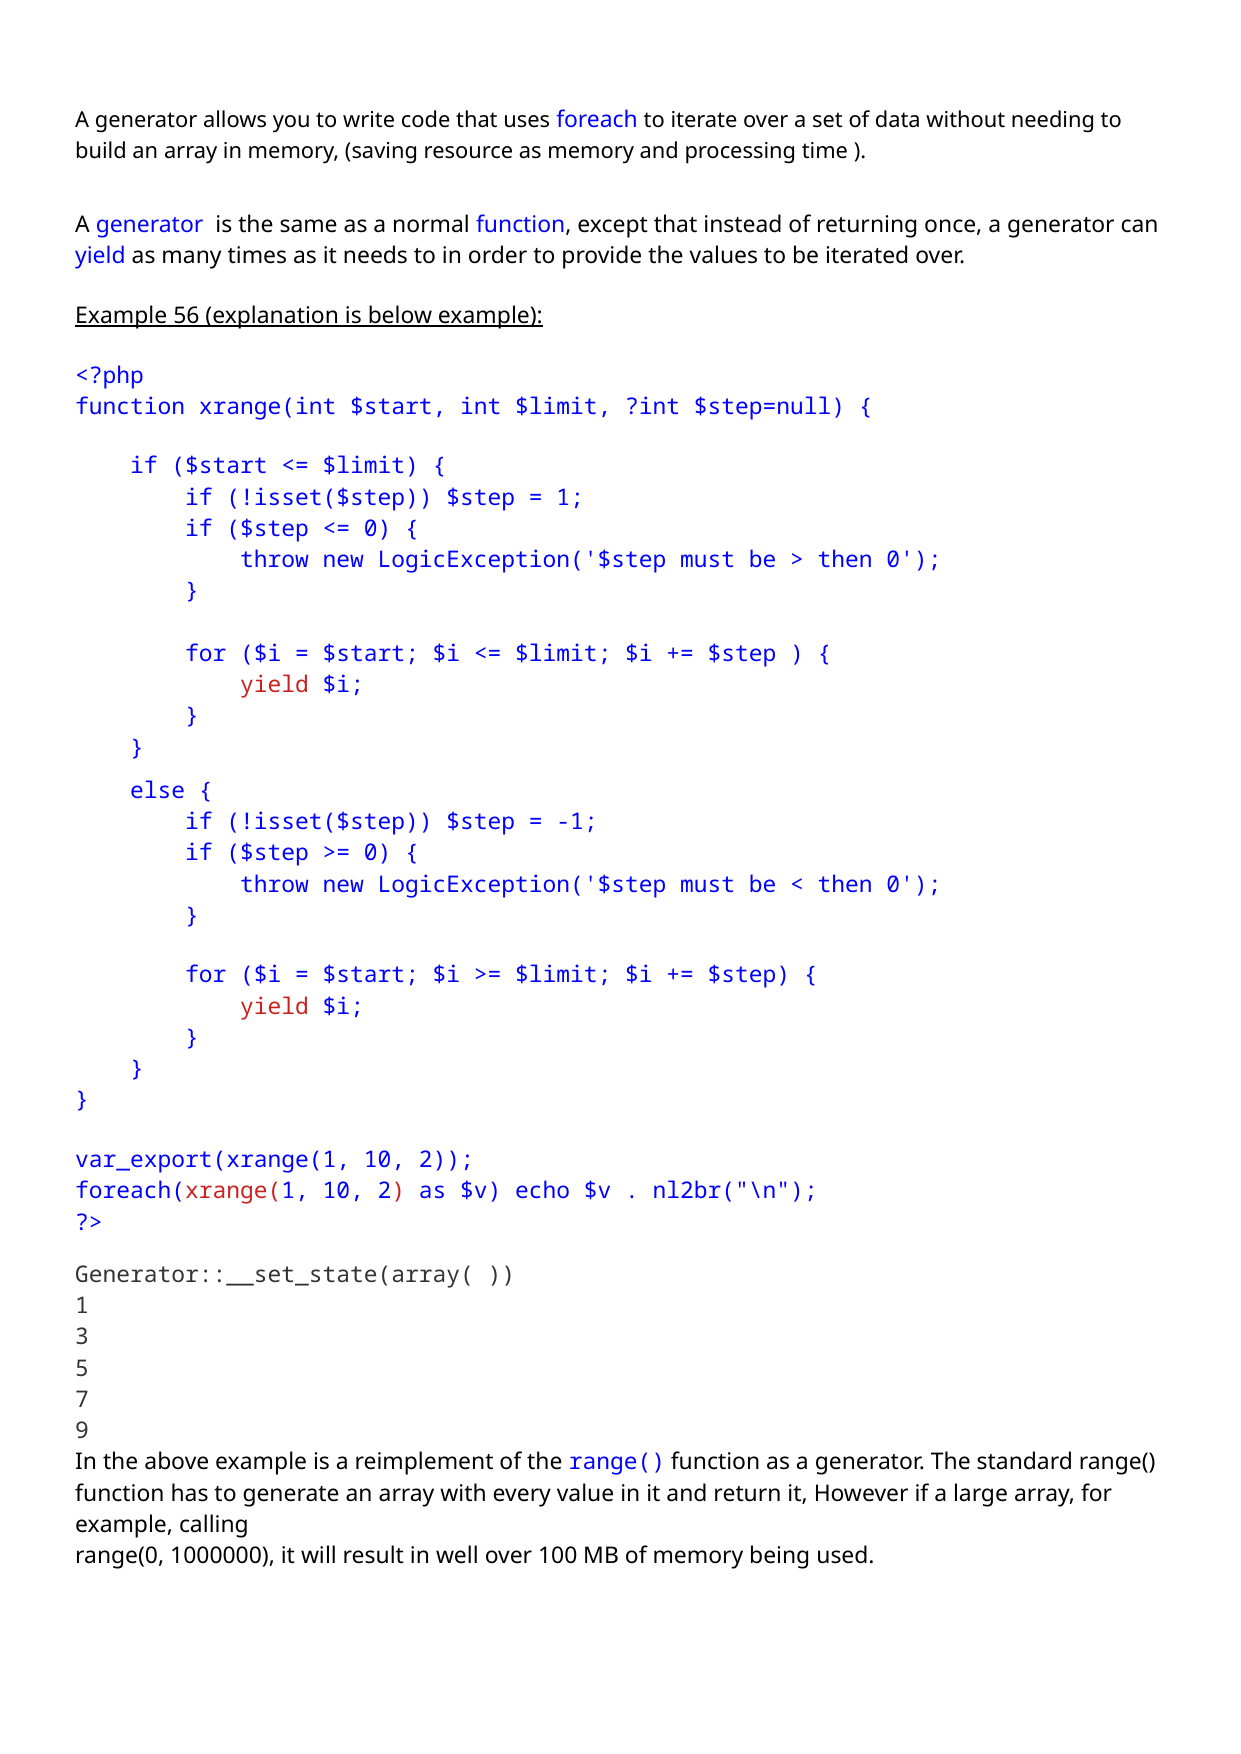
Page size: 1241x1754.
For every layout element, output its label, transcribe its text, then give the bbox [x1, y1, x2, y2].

text In the above example is a reimplement of the range() function as a generator. The standard range() function has to generate an array with every value in it and return it, However if a large array, for example, calling [75, 1445, 1166, 1539]
text } [75, 699, 1166, 731]
text if ($start <= $limit) { [75, 449, 1166, 481]
text } [75, 899, 1166, 930]
text A generator allows you to write code that uses foreach to iterate over a set of data without needing to build an array in memory, (saving resource as memory and processing time ). [75, 103, 1166, 164]
text if (!isset($step)) $step = -1; [75, 805, 1166, 836]
text var_export(xrange(1, 10, 2)); [75, 1143, 1166, 1174]
text } [75, 1083, 1166, 1115]
text } [75, 574, 1166, 606]
text Example 56 (explanation is below example): [75, 299, 1166, 330]
text yield $i; [75, 990, 1166, 1021]
text } [75, 1052, 1166, 1083]
text throw new LogicException('$step must be > then 0'); [75, 543, 1166, 574]
text 1 3 5 [75, 1289, 1166, 1383]
text for ($i = $start; $i >= $limit; $i += $step) { [75, 958, 1166, 990]
text range(0, 1000000), it will result in well over 100 MB of memory being used. [75, 1539, 1166, 1570]
text 7 [75, 1383, 1166, 1414]
text if ($step >= 0) { [75, 836, 1166, 868]
text <?php [75, 358, 1166, 390]
text yield $i; [75, 668, 1166, 699]
text if ($step <= 0) { [75, 512, 1166, 543]
text } [75, 1021, 1166, 1052]
text ?> [75, 1206, 1166, 1237]
text for ($i = $start; $i <= $limit; $i += $step ) { [75, 637, 1166, 668]
text Generator::__set_state(array( )) [75, 1258, 1166, 1289]
text function xrange(int $start, int $limit, ?int $step=null) { [75, 390, 1166, 421]
text throw new LogicException('$step must be < then 0'); [75, 868, 1166, 899]
text } [75, 731, 1166, 762]
text foreach(xrange(1, 10, 2) as $v) echo $v . nl2br("\n"); [75, 1174, 1166, 1206]
text 9 [75, 1414, 1166, 1445]
text if (!isset($step)) $step = 1; [75, 481, 1166, 512]
text else { [75, 774, 1166, 805]
text A generator is the same as a normal function, except that instead of returning once, a generator can yield as many times as it needs to in order to provide the values to be iterated over. [75, 208, 1166, 271]
